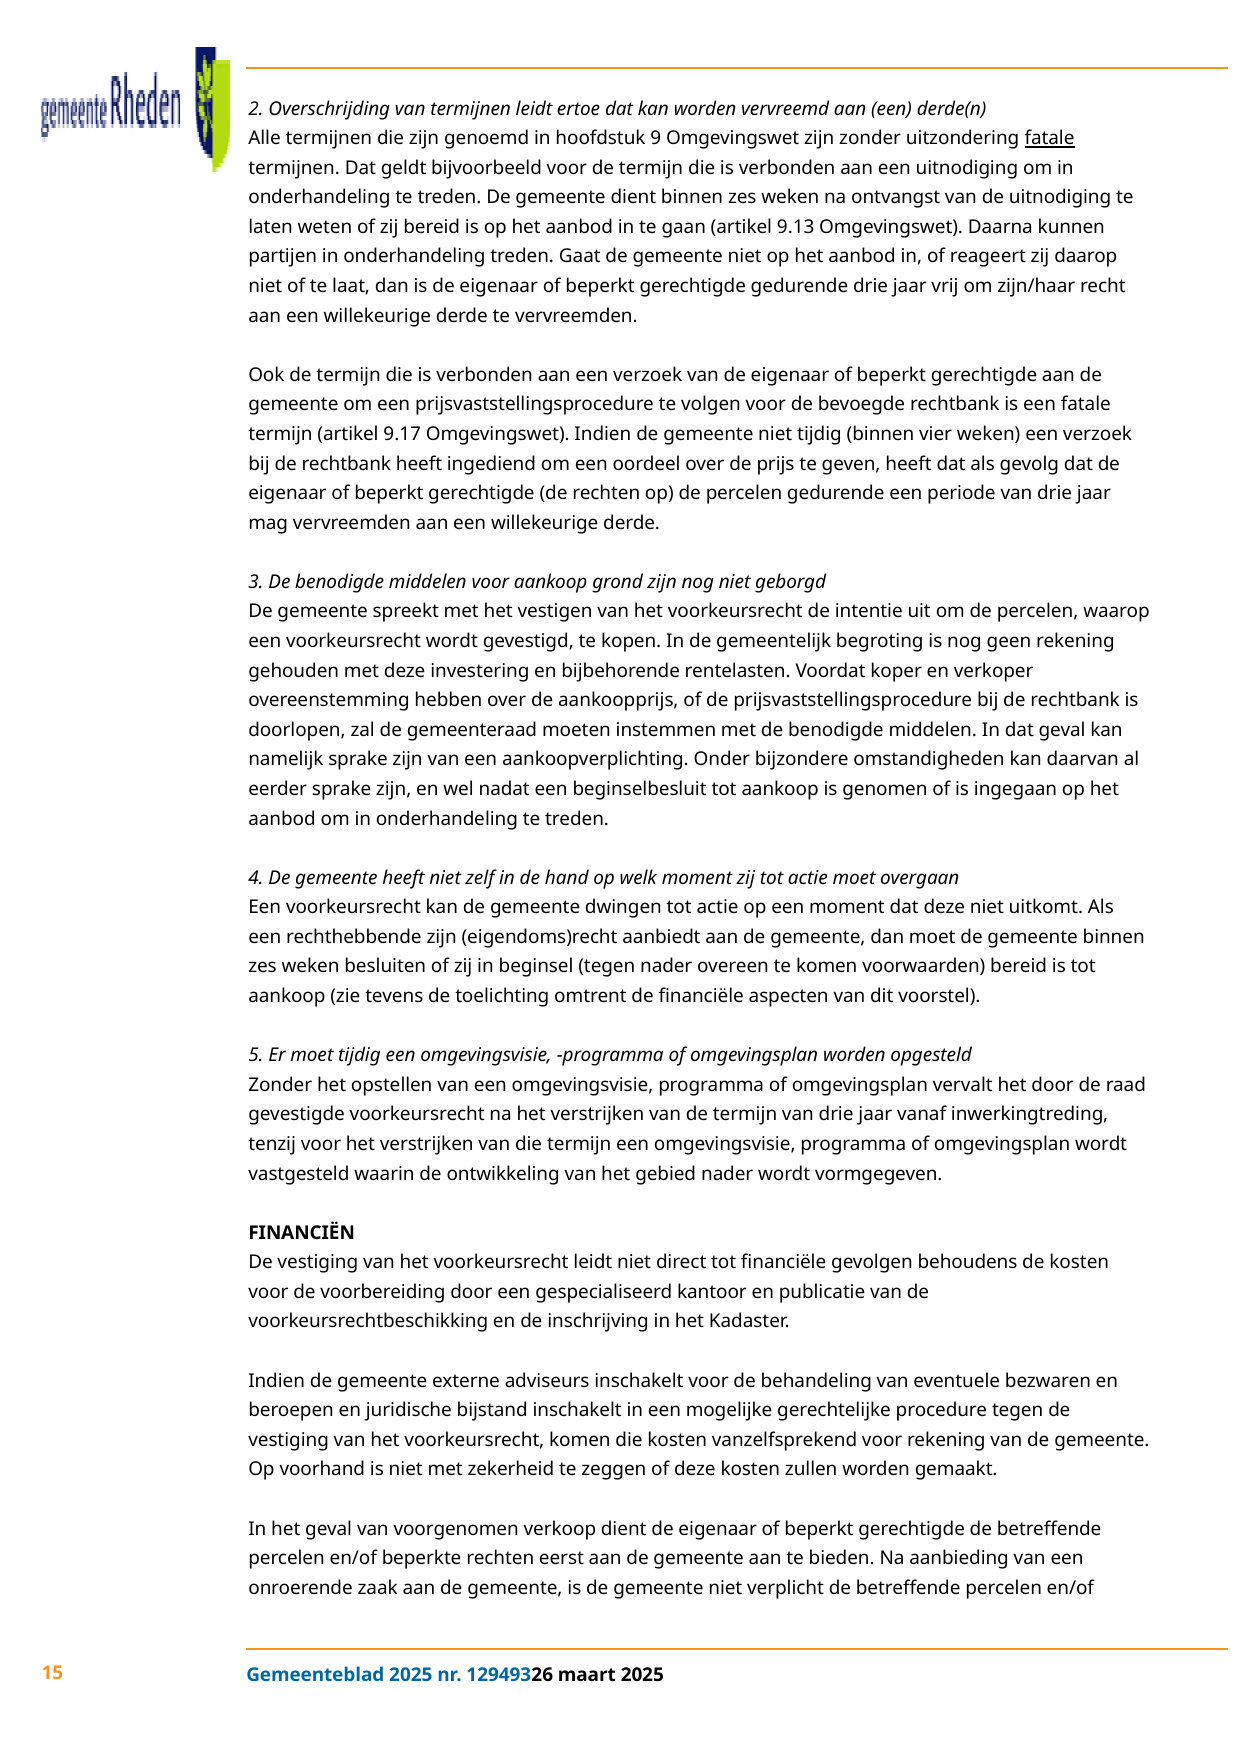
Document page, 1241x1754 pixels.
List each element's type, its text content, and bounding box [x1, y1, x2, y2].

text In het geval van voorgenomen verkoop dient de eigenaar of beperkt gerechtigde de betreffende percelen en/of beperkte rechten eerst aan de gemeente aan te bieden. Na aanbieding van een onroerende zaak aan de gemeente, is de gemeente niet verplicht de betreffende percelen en/of [248, 1515, 1152, 1600]
text Een voorkeursrecht kan de gemeente dwingen tot actie op een moment dat deze niet uitkomt. Als een rechthebbende zijn (eigendoms)recht aanbiedt aan de gemeente, dan moet de gemeente binnen zes weken besluiten of zij in beginsel (tegen nader overeen te komen voorwaarden) bereid is tot aankoop (zie tevens de toelichting omtrent de financiële aspecten van dit voorstel). [248, 893, 1152, 1008]
text 3. De benodigde middelen voor aankoop grond zijn nog niet geborgd [248, 568, 1152, 594]
text De vestiging van het voorkeursrecht leidt niet direct tot financiële gevolgen behoudens de kosten voor de voorbereiding door een gespecialiseerd kantoor en publicatie van de voorkeursrechtbeschikking en de inschrijving in het Kadaster. [248, 1248, 1152, 1333]
text De gemeente spreekt met het vestigen van het voorkeursrecht de intentie uit om de percelen, waarop een voorkeursrecht wordt gevestigd, te kopen. In de gemeentelijk begroting is nog geen rekening gehouden met deze investering en bijbehorende rentelasten. Voordat koper en verkoper overeenstemming hebben over de aankoopprijs, of de prijsvaststellingsprocedure bij de rechtbank is doorlopen, zal de gemeenteraad moeten instemmen met de benodigde middelen. In dat geval kan namelijk sprake zijn van een aankoopverplichting. Onder bijzondere omstandigheden kan daarvan al eerder sprake zijn, en wel nadat een beginselbesluit tot aankoop is genomen of is ingegaan op het aanbod om in onderhandeling te treden. [248, 598, 1152, 831]
text Alle termijnen die zijn genoemd in hoofdstuk 9 Omgevingswet zijn zonder uitzondering fatale termijnen. Dat geldt bijvoorbeeld voor de termijn die is verbonden aan een uitnodiging om in onderhandeling te treden. De gemeente dient binnen zes weken na ontvangst van de uitnodiging te laten weten of zij bereid is op het aanbod in te gaan (artikel 9.13 Omgevingswet). Daarna kunnen partijen in onderhandeling treden. Gaat de gemeente niet op het aanbod in, of reageert zij daarop niet of te laat, dan is de eigenaar of beperkt gerechtigde gedurende drie jaar vrij om zijn/haar recht aan een willekeurige derde te vervreemden. [248, 124, 1152, 328]
text Indien de gemeente externe adviseurs inschakelt voor de behandeling van eventuele bezwaren en beroepen en juridische bijstand inschakelt in een mogelijke gerechtelijke procedure tegen de vestiging van het voorkeursrecht, komen die kosten vanzelfsprekend voor rekening van de gemeente. Op voorhand is niet met zekerheid te zeggen of deze kosten zullen worden gemaakt. [248, 1367, 1152, 1481]
text Ook de termijn die is verbonden aan een verzoek van de eigenaar of beperkt gerechtigde aan de gemeente om een prijsvaststellingsprocedure te volgen voor de bevoegde rechtbank is een fatale termijn (artikel 9.17 Omgevingswet). Indien de gemeente niet tijdig (binnen vier weken) een verzoek bij de rechtbank heeft ingediend om een oordeel over de prijs te geven, heeft dat als gevolg dat de eigenaar of beperkt gerechtigde (de rechten op) de percelen gedurende een periode van drie jaar mag vervreemden aan een willekeurige derde. [248, 361, 1152, 535]
text 5. Er moet tijdig een omgevingsvisie, -programma of omgevingsplan worden opgesteld [248, 1041, 1152, 1067]
text FINANCIËN [248, 1219, 1152, 1245]
text 2. Overschrijding van termijnen leidt ertoe dat kan worden vervreemd aan (een) derde(n) [248, 95, 1152, 121]
text 4. De gemeente heeft niet zelf in de hand op welk moment zij tot actie moet overgaan [248, 864, 1152, 890]
picture [41, 47, 231, 172]
text Zonder het opstellen van een omgevingsvisie, programma of omgevingsplan vervalt het door de raad gevestigde voorkeursrecht na het verstrijken van de termijn van drie jaar vanaf inwerkingtreding, tenzij voor het verstrijken van die termijn een omgevingsvisie, programma of omgevingsplan wordt vastgesteld waarin de ontwikkeling van het gebied nader wordt vormgegeven. [248, 1071, 1152, 1186]
